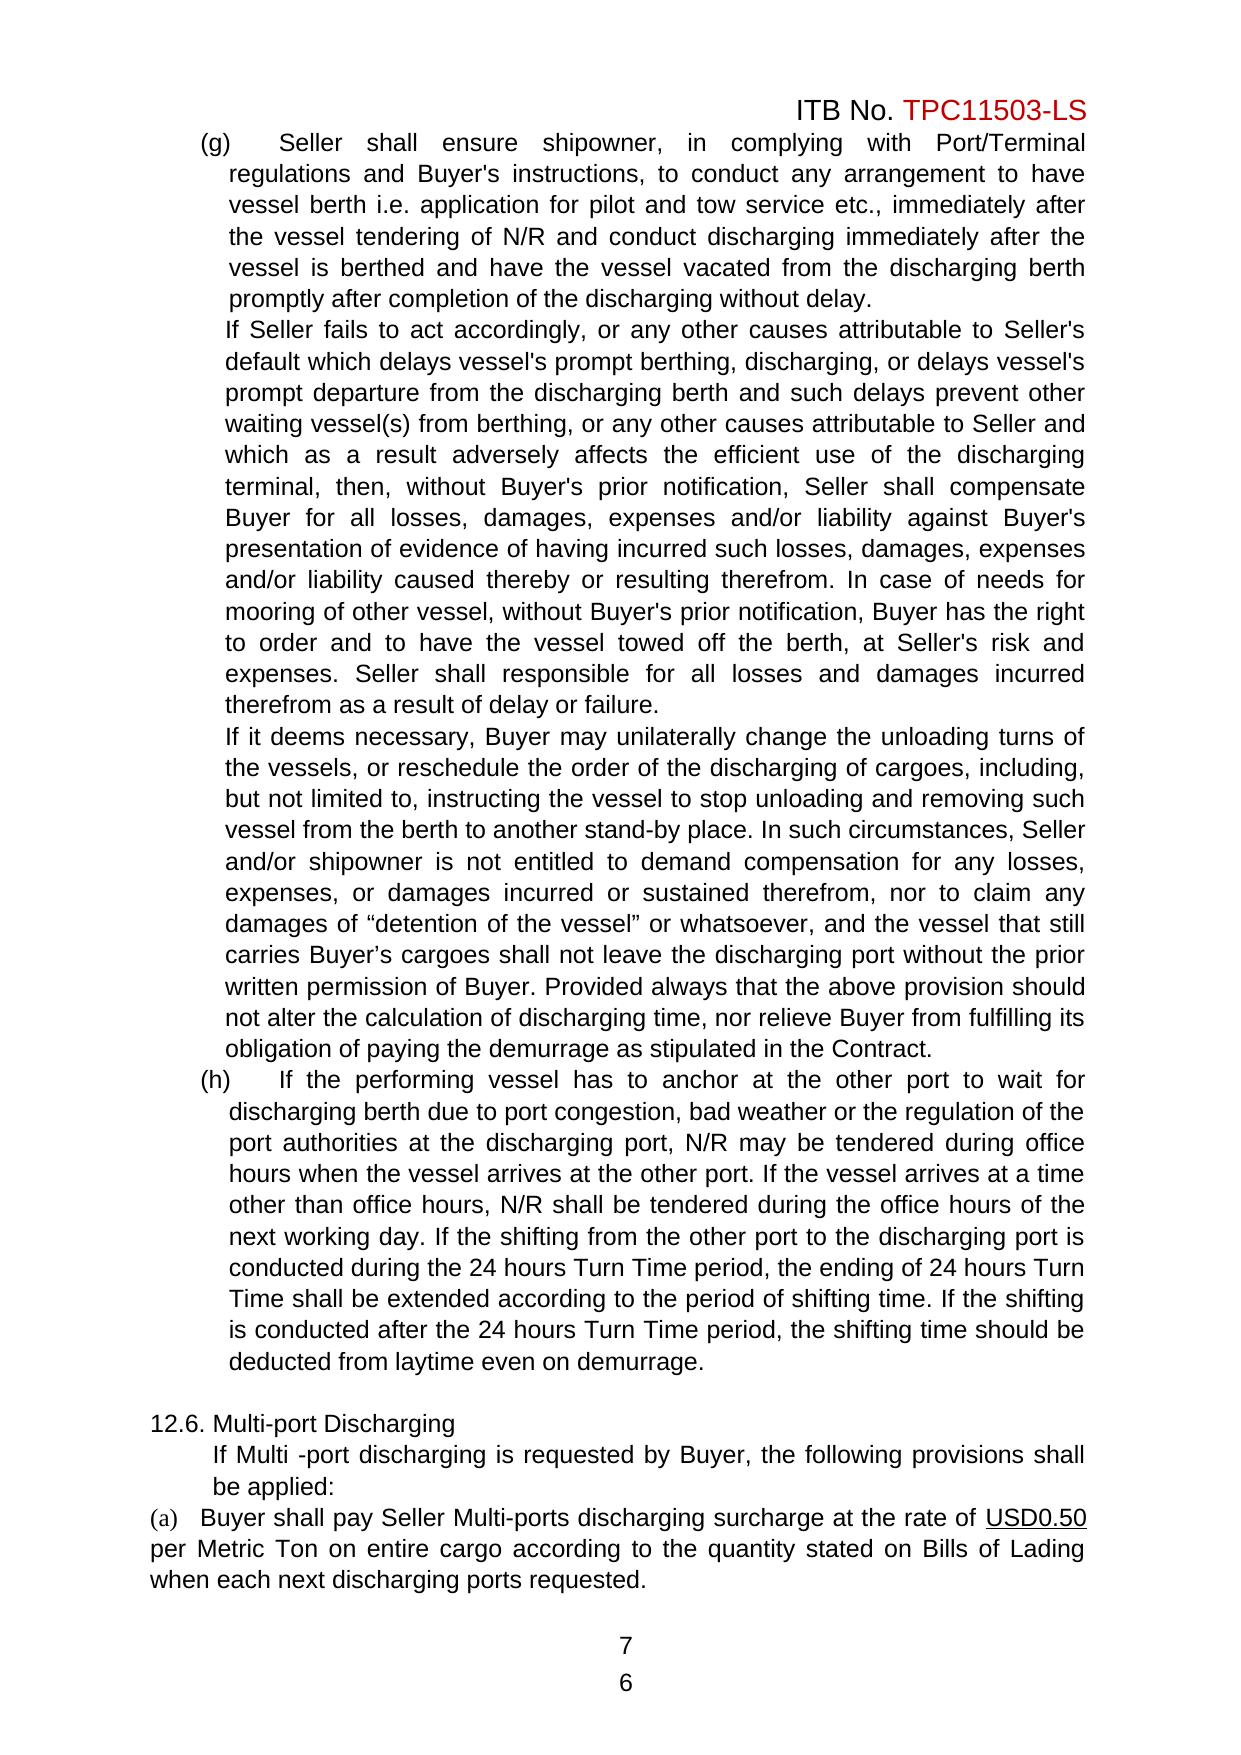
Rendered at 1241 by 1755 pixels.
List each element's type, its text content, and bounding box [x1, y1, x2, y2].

text If Multi -port discharging is requested by Buyer, the following provisions shall be applied: [212, 1439, 1087, 1501]
text 12.6. Multi-port Discharging [150, 1407, 1086, 1439]
list Buyer shall pay Seller Multi-ports discharging surcharge at the rate of USD0.50 per Metric Ton on entire cargo according to the quantity stated on Bills of Lading when each next discharging ports requested. [150, 1501, 1087, 1595]
text If Seller fails to act accordingly, or any other causes attributable to Seller's default which delays vessel's prompt berthing, discharging, or delays vessel's prompt departure from the discharging berth and such delays prevent other waiting vessel(s) from berthing, or any other causes attributable to Seller and which as a result adversely affects the efficient use of the discharging terminal, then, without Buyer's prior notification, Seller shall compensate Buyer for all losses, damages, expenses and/or liability against Buyer's presentation of evidence of having incurred such losses, damages, expenses and/or liability caused thereby or resulting therefrom. In case of needs for mooring of other vessel, without Buyer's prior notification, Buyer has the right to order and to have the vessel towed off the berth, at Seller's risk and expenses. Seller shall responsible for all losses and damages incurred therefrom as a result of delay or failure. [225, 314, 1087, 720]
list If the performing vessel has to anchor at the other port to wait for discharging berth due to port congestion, bad weather or the regulation of the port authorities at the discharging port, N/R may be tendered during office hours when the vessel arrives at the other port. If the vessel arrives at a time other than office hours, N/R shall be tendered during the office hours of the next working day. If the shifting from the other port to the discharging port is conducted during the 24 hours Turn Time period, the ending of 24 hours Turn Time shall be extended according to the period of shifting time. If the shifting is conducted after the 24 hours Turn Time period, the shifting time should be deducted from laytime even on demurrage. [200, 1064, 1087, 1376]
list Seller shall ensure shipowner, in complying with Port/Terminal regulations and Buyer's instructions, to conduct any arrangement to have vessel berth i.e. application for pilot and tow service etc., immediately after the vessel tendering of N/R and conduct discharging immediately after the vessel is berthed and have the vessel vacated from the discharging berth promptly after completion of the discharging without delay. [200, 126, 1087, 314]
text If it deems necessary, Buyer may unilaterally change the unloading turns of the vessels, or reschedule the order of the discharging of cargoes, including, but not limited to, instructing the vessel to stop unloading and removing such vessel from the berth to another stand-by place. In such circumstances, Seller and/or shipowner is not entitled to demand compensation for any losses, expenses, or damages incurred or sustained therefrom, nor to claim any damages of “detention of the vessel” or whatsoever, and the vessel that still carries Buyer’s cargoes shall not leave the discharging port without the prior written permission of Buyer. Provided always that the above provision should not alter the calculation of discharging time, nor relieve Buyer from fulfilling its obligation of paying the demurrage as stipulated in the Contract. [225, 720, 1087, 1064]
